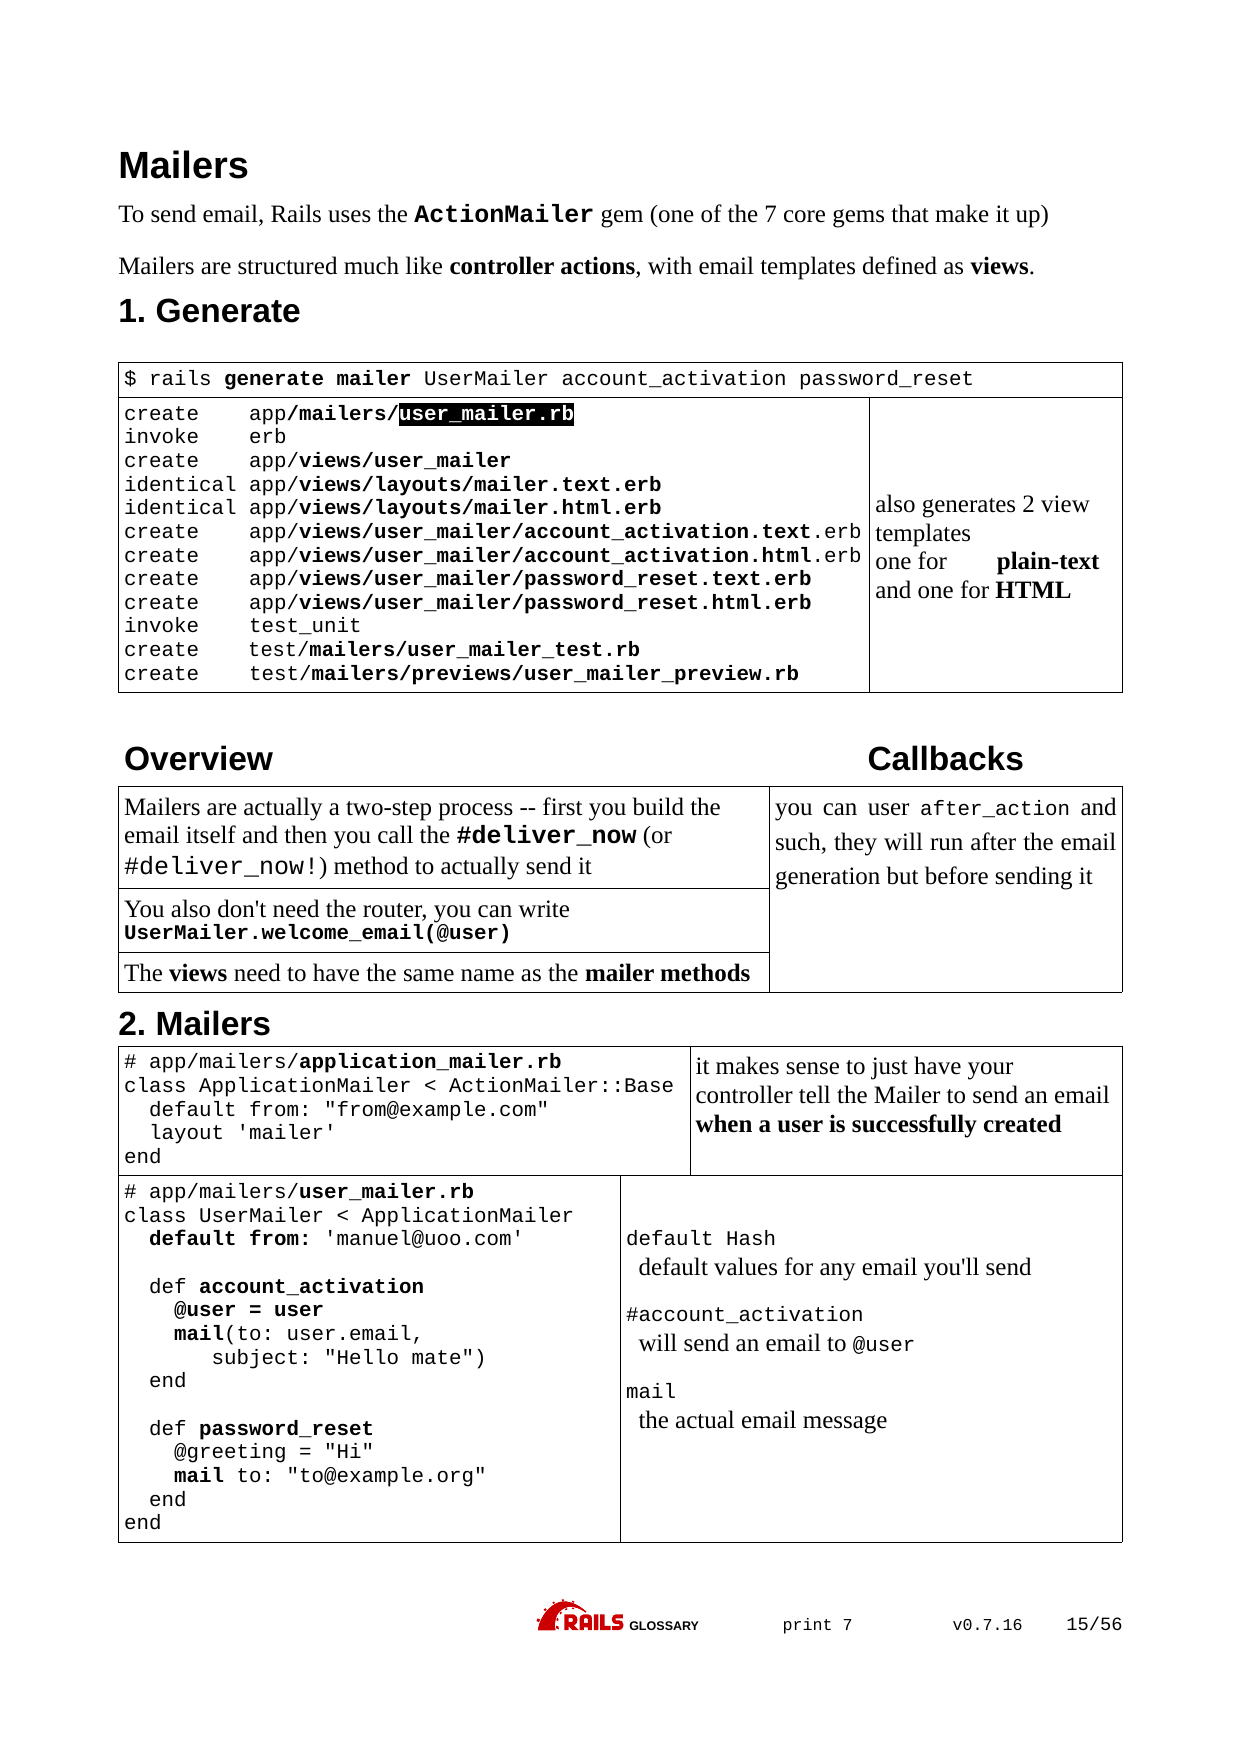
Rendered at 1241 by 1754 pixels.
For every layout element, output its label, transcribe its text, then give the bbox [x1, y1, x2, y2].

table_cell default Hash default values for any email you'll send #account_activation will send an email to @user mail the actual email message [621, 1176, 1122, 1542]
table_cell Mailers are actually a two-step process -- first you build the email itself and then you call the #deliver_now (or #deliver_now!) method to actually send it [119, 787, 769, 888]
table_header $ rails generate mailer UserMailer account_activation password_reset [119, 363, 1122, 397]
table_header Callbacks [769, 721, 1122, 786]
text Mailers are structured much like controller actions, with email templates defined as views. [118, 251, 1122, 279]
subtitle 1. Generate [118, 291, 1122, 330]
subtitle Mailers [118, 143, 1122, 187]
table_cell also generates 2 view templates one for plain-text and one for HTML [870, 398, 1122, 692]
text To send email, Rails uses the ActionMailer gem (one of the 7 core gems that make it up) [118, 199, 1122, 230]
table_cell create app/mailers/user_mailer.rb invoke erb create app/views/user_mailer identical app/views/layouts/mailer.text.erb identical app/views/layouts/mailer.html.erb create app/views/user_mailer/account_activation.text.erb create app/views/user_mailer/account_activation.html.erb create app/views/user_mailer/password_reset.text.erb create app/views/user_mailer/password_reset.html.erb invoke test_unit create test/mailers/user_mailer_test.rb create test/mailers/previews/user_mailer_preview.rb [119, 398, 869, 692]
table_cell # app/mailers/user_mailer.rb class UserMailer < ApplicationMailer default from: 'manuel@uoo.com' def account_activation @user = user mail(to: user.email, subject: "Hello mate") end def password_reset @greeting = "Hi" mail to: "to@example.org" end end [119, 1176, 620, 1542]
table_cell The views need to have the same name as the mailer methods [119, 953, 769, 992]
subtitle 2. Mailers [118, 1004, 1122, 1043]
table_header Overview [118, 721, 769, 786]
table_cell You also don't need the router, you can write UserMailer.welcome_email(@user) [119, 889, 769, 952]
table_header it makes sense to just have your controller tell the Mailer to send an email when a user is successfully created [691, 1047, 1122, 1175]
table_header # app/mailers/application_mailer.rb class ApplicationMailer < ActionMailer::Base default from: "from@example.com" layout 'mailer' end [119, 1047, 690, 1175]
table_cell you can user after_action and such, they will run after the email generation but before sending it [770, 787, 1122, 992]
